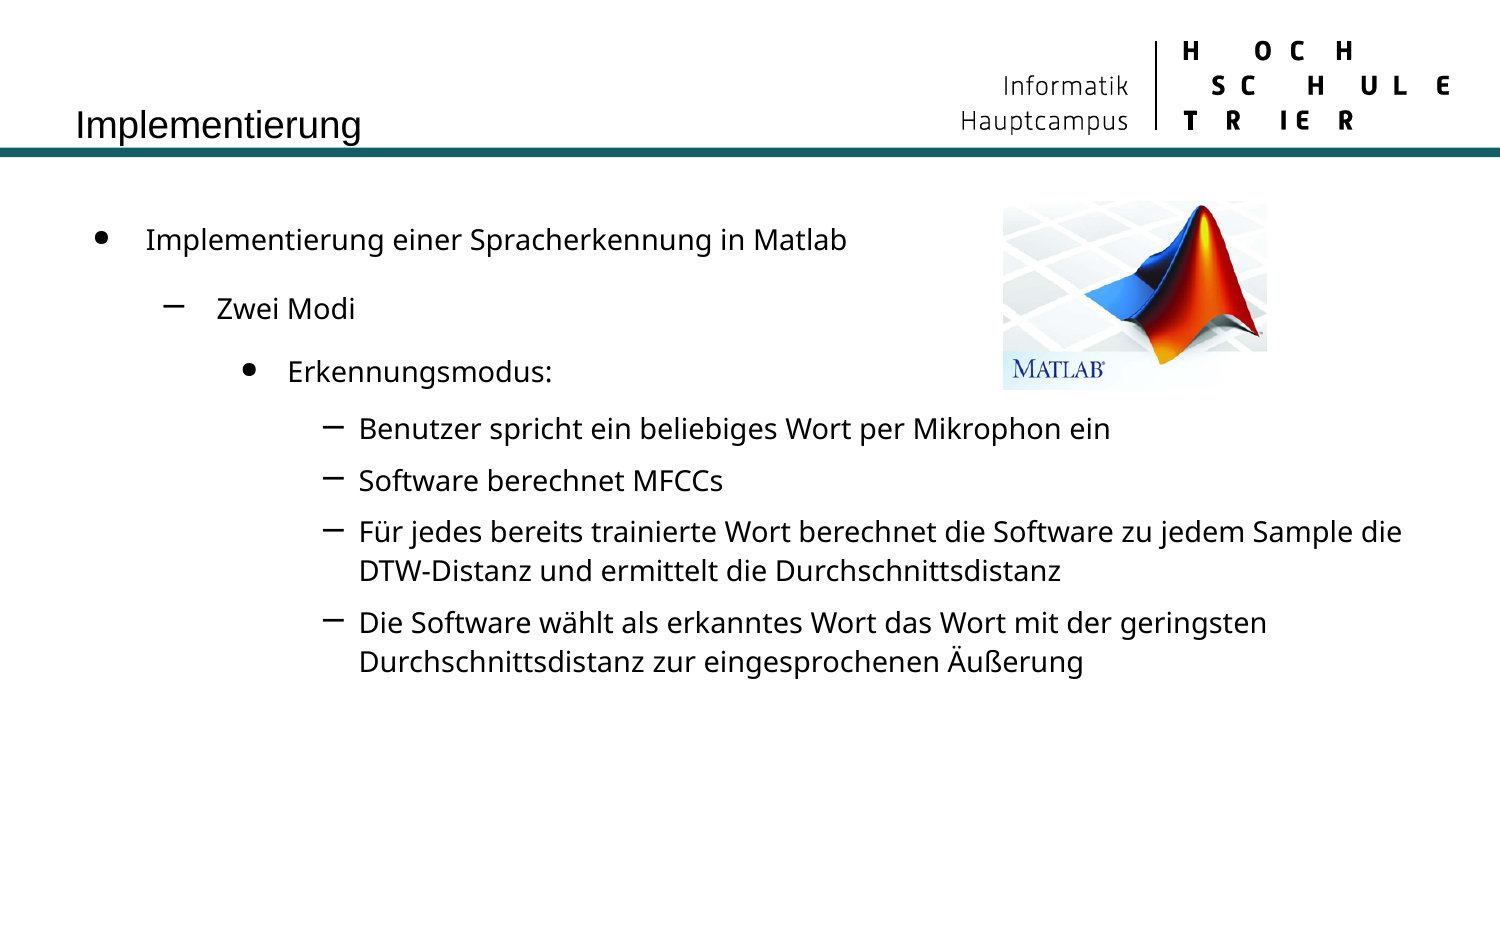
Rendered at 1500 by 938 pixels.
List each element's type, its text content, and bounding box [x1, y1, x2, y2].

picture [1003, 201, 1267, 390]
list Implementierung einer Spracherkennung in Matlab Zwei Modi Erkennungsmodus: Benutzer spricht ein beliebiges Wort per Mikrophon ein Software berechnet MFCCs Für jedes bereits trainierte Wort berechnet die Software zu jedem Sample die DTW-Distanz und ermittelt die Durchschnittsdistanz Die Software wählt als erkanntes Wort das Wort mit der geringsten Durchschnittsdistanz zur eingesprochenen Äußerung [75, 219, 1425, 938]
title Implementierung [75, 37, 1425, 194]
